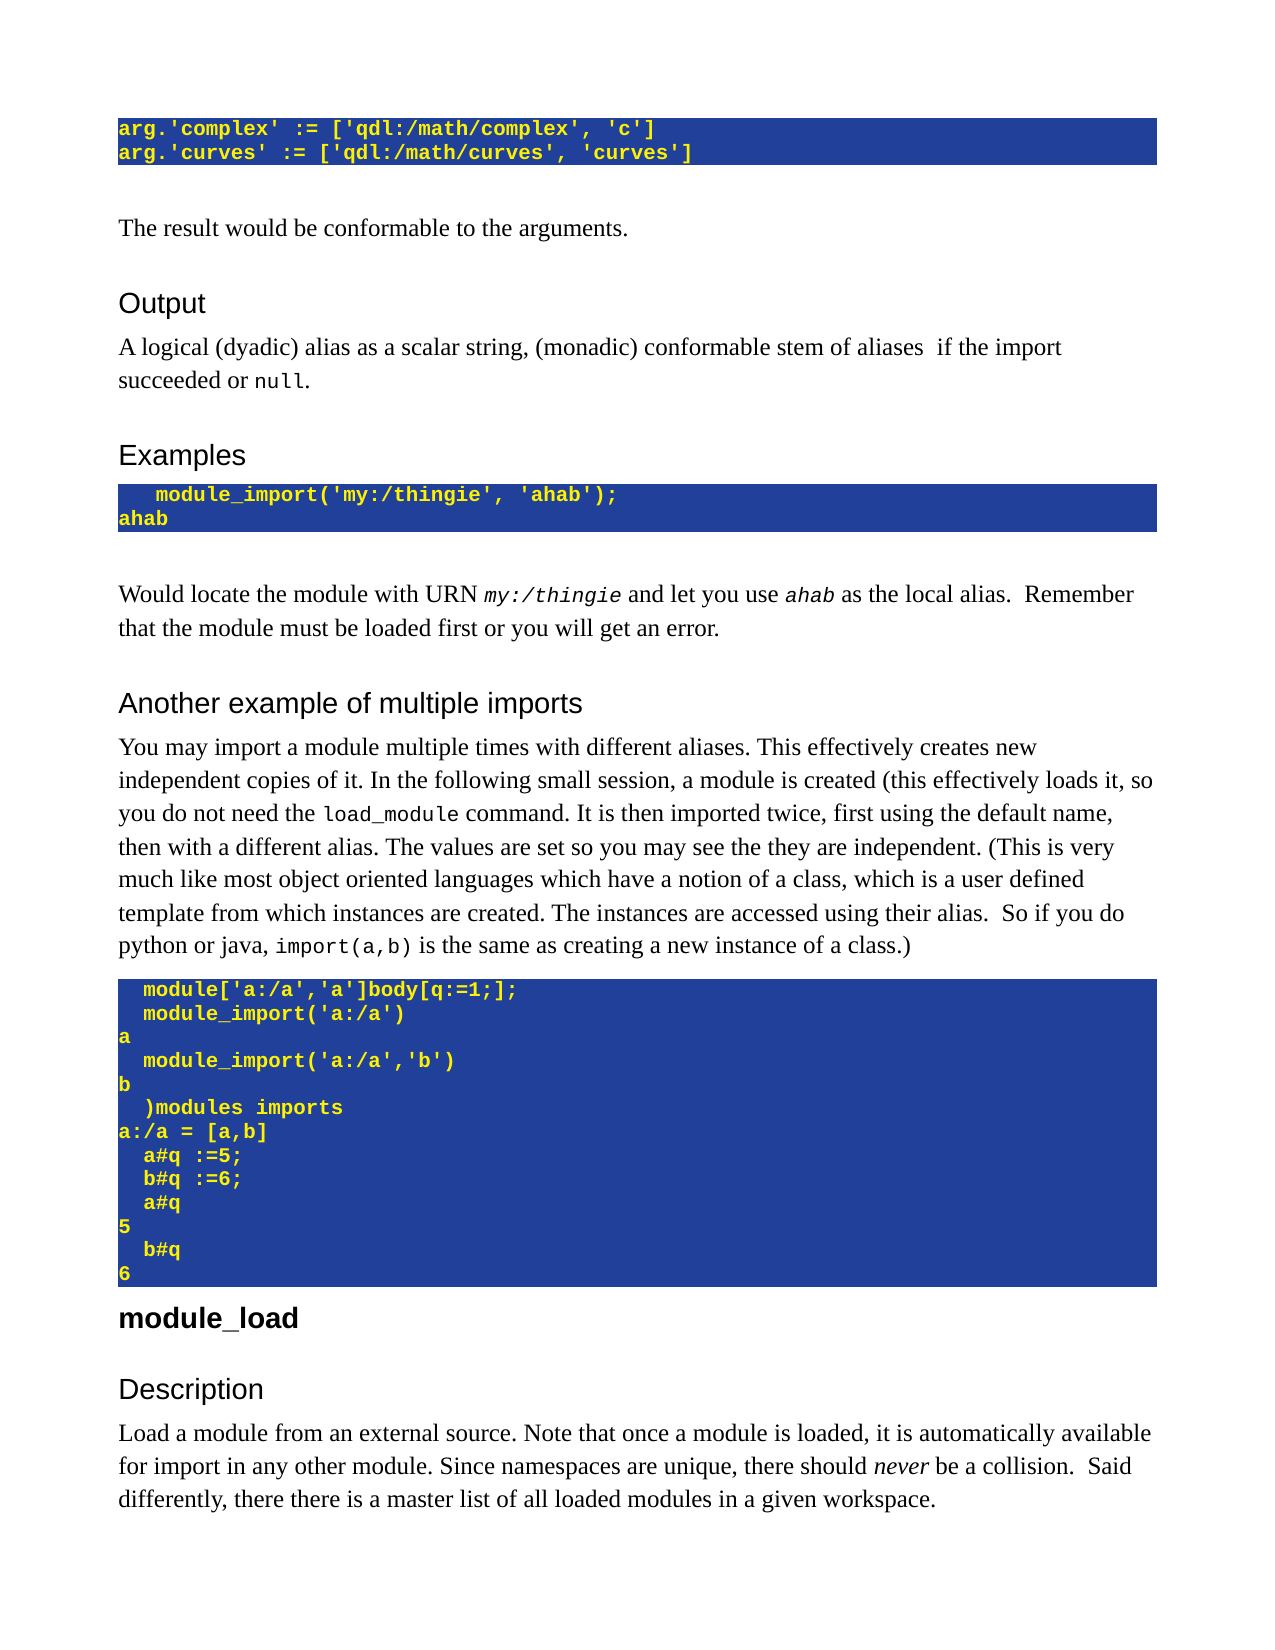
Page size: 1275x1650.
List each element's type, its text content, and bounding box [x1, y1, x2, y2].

text a#q [118, 1192, 1157, 1216]
text You may import a module multiple times with different aliases. This effectively creates new independent copies of it. In the following small session, a module is created (this effectively loads it, so you do not need the load_module command. It is then imported twice, first using the default name, then with a different alias. The values are set so you may see the they are independent. (This is very much like most object oriented languages which have a notion of a class, which is a user defined template from which instances are created. The instances are accessed using their alias. So if you do python or java, import(a,b) is the same as creating a new instance of a class.) [118, 732, 1157, 960]
text 5 [118, 1216, 1157, 1239]
text a:/a = [a,b] [118, 1121, 1157, 1145]
text )modules imports [118, 1097, 1157, 1121]
text b#q :=6; [118, 1168, 1157, 1192]
text b [118, 1074, 1157, 1097]
text module_import('my:/thingie', 'ahab'); [118, 484, 1157, 508]
text a#q :=5; [118, 1145, 1157, 1168]
subtitle Another example of multiple imports [118, 686, 1157, 719]
text The result would be conformable to the arguments. [118, 213, 1157, 242]
subtitle Description [118, 1372, 1157, 1406]
text A logical (dyadic) alias as a scalar string, (monadic) conformable stem of aliases if the import succeeded or null. [118, 332, 1157, 394]
text module_import('a:/a') [118, 1003, 1157, 1026]
text ahab [118, 508, 1157, 532]
text Would locate the module with URN my:/thingie and let you use ahab as the local alias. Remember that the module must be loaded first or you will get an error. [118, 579, 1157, 642]
text Load a module from an external source. Note that once a module is loaded, it is automatically available for import in any other module. Since namespaces are unique, there should never be a collision. Said differently, there there is a master list of all loaded modules in a given workspace. [118, 1418, 1157, 1513]
text arg.'curves' := ['qdl:/math/curves', 'curves'] [118, 142, 1157, 165]
text arg.'complex' := ['qdl:/math/complex', 'c'] [118, 118, 1157, 142]
text module_import('a:/a','b') [118, 1050, 1157, 1074]
subtitle Examples [118, 438, 1157, 472]
subtitle Output [118, 286, 1157, 319]
text 6 [118, 1263, 1157, 1287]
text module['a:/a','a']body[q:=1;]; [118, 979, 1157, 1003]
subtitle module_load [118, 1301, 1157, 1335]
text b#q [118, 1239, 1157, 1263]
text a [118, 1026, 1157, 1050]
